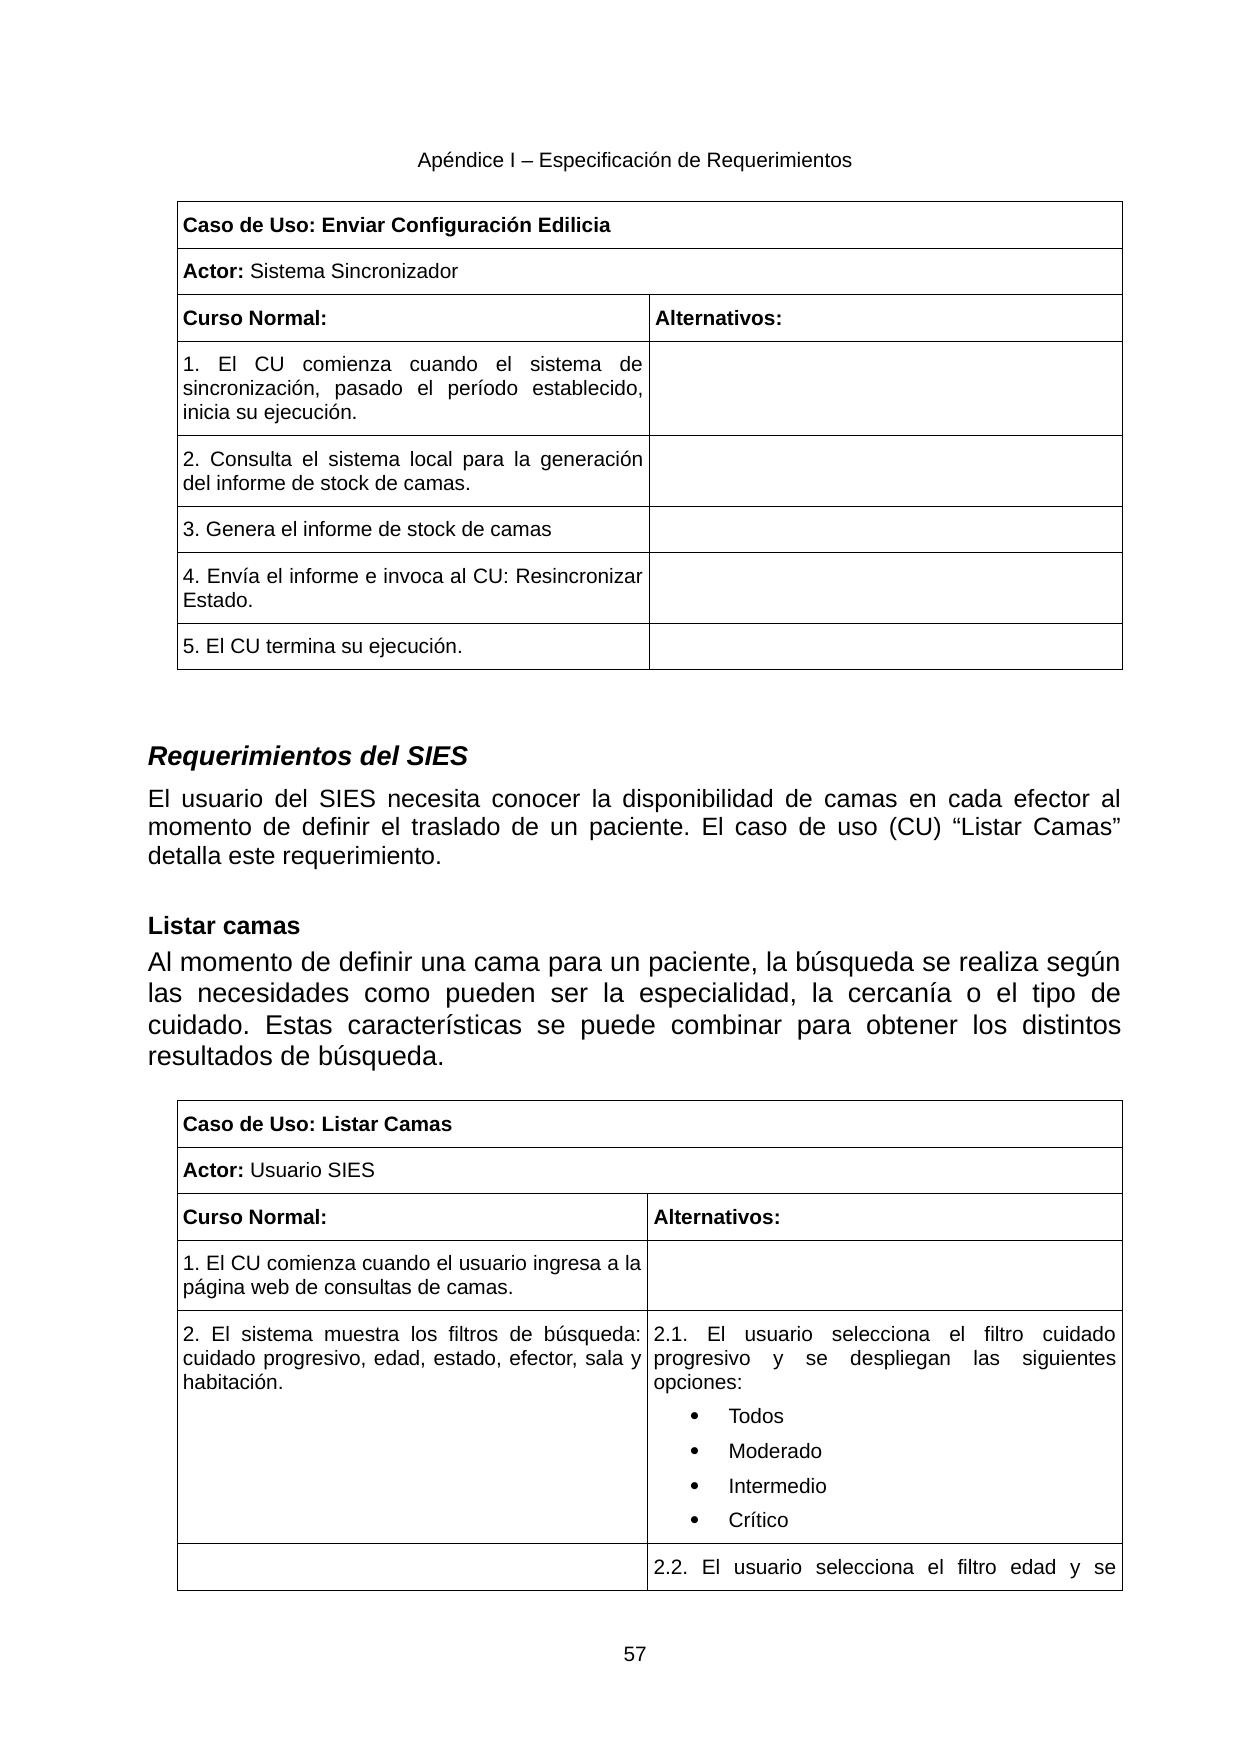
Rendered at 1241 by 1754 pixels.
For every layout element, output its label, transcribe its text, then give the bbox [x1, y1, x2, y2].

table_cell Curso Normal: [178, 295, 649, 341]
text El usuario del SIES necesita conocer la disponibilidad de camas en cada efector al momento de definir el traslado de un paciente. El caso de uso (CU) “Listar Camas” detalla este requerimiento. [148, 784, 1122, 870]
table_cell Actor: Sistema Sincronizador [178, 249, 1122, 294]
table_cell [648, 1241, 1122, 1310]
table_cell 1. El CU comienza cuando el sistema de sincronización, pasado el período establecido, inicia su ejecución. [178, 342, 649, 435]
table_cell 2. Consulta el sistema local para la generación del informe de stock de camas. [178, 436, 649, 506]
table_header Caso de Uso: Listar Camas [178, 1101, 1122, 1146]
table_cell 1. El CU comienza cuando el usuario ingresa a la página web de consultas de camas. [178, 1241, 647, 1310]
table_cell [650, 553, 1122, 623]
table_cell Curso Normal: [178, 1194, 647, 1239]
table_cell [650, 507, 1122, 552]
table_header Caso de Uso: Enviar Configuración Edilicia [178, 202, 1122, 248]
table_cell 2.1. El usuario selecciona el filtro cuidado progresivo y se despliegan las siguientes opciones: Todos Moderado Intermedio Crítico [648, 1311, 1122, 1543]
table_cell [178, 1544, 647, 1590]
table_cell Alternativos: [650, 295, 1122, 341]
table_cell 3. Genera el informe de stock de camas [178, 507, 649, 552]
text Al momento de definir una cama para un paciente, la búsqueda se realiza según las necesidades como pueden ser la especialidad, la cercanía o el tipo de cuidado. Estas características se puede combinar para obtener los distintos resultados de búsqueda. [148, 946, 1122, 1071]
table_cell Actor: Usuario SIES [178, 1148, 1122, 1193]
table_cell 2. El sistema muestra los filtros de búsqueda: cuidado progresivo, edad, estado, efector, sala y habitación. [178, 1311, 647, 1543]
table_cell [650, 624, 1122, 669]
table_cell [650, 436, 1122, 506]
table_cell 5. El CU termina su ejecución. [178, 624, 649, 669]
table_cell Alternativos: [648, 1194, 1122, 1239]
subtitle Listar camas [148, 911, 1122, 940]
table_cell 2.2. El usuario selecciona el filtro edad y se [648, 1544, 1122, 1590]
subtitle Requerimientos del SIES [148, 740, 1122, 771]
table_cell [650, 342, 1122, 435]
table_cell 4. Envía el informe e invoca al CU: Resincronizar Estado. [178, 553, 649, 623]
